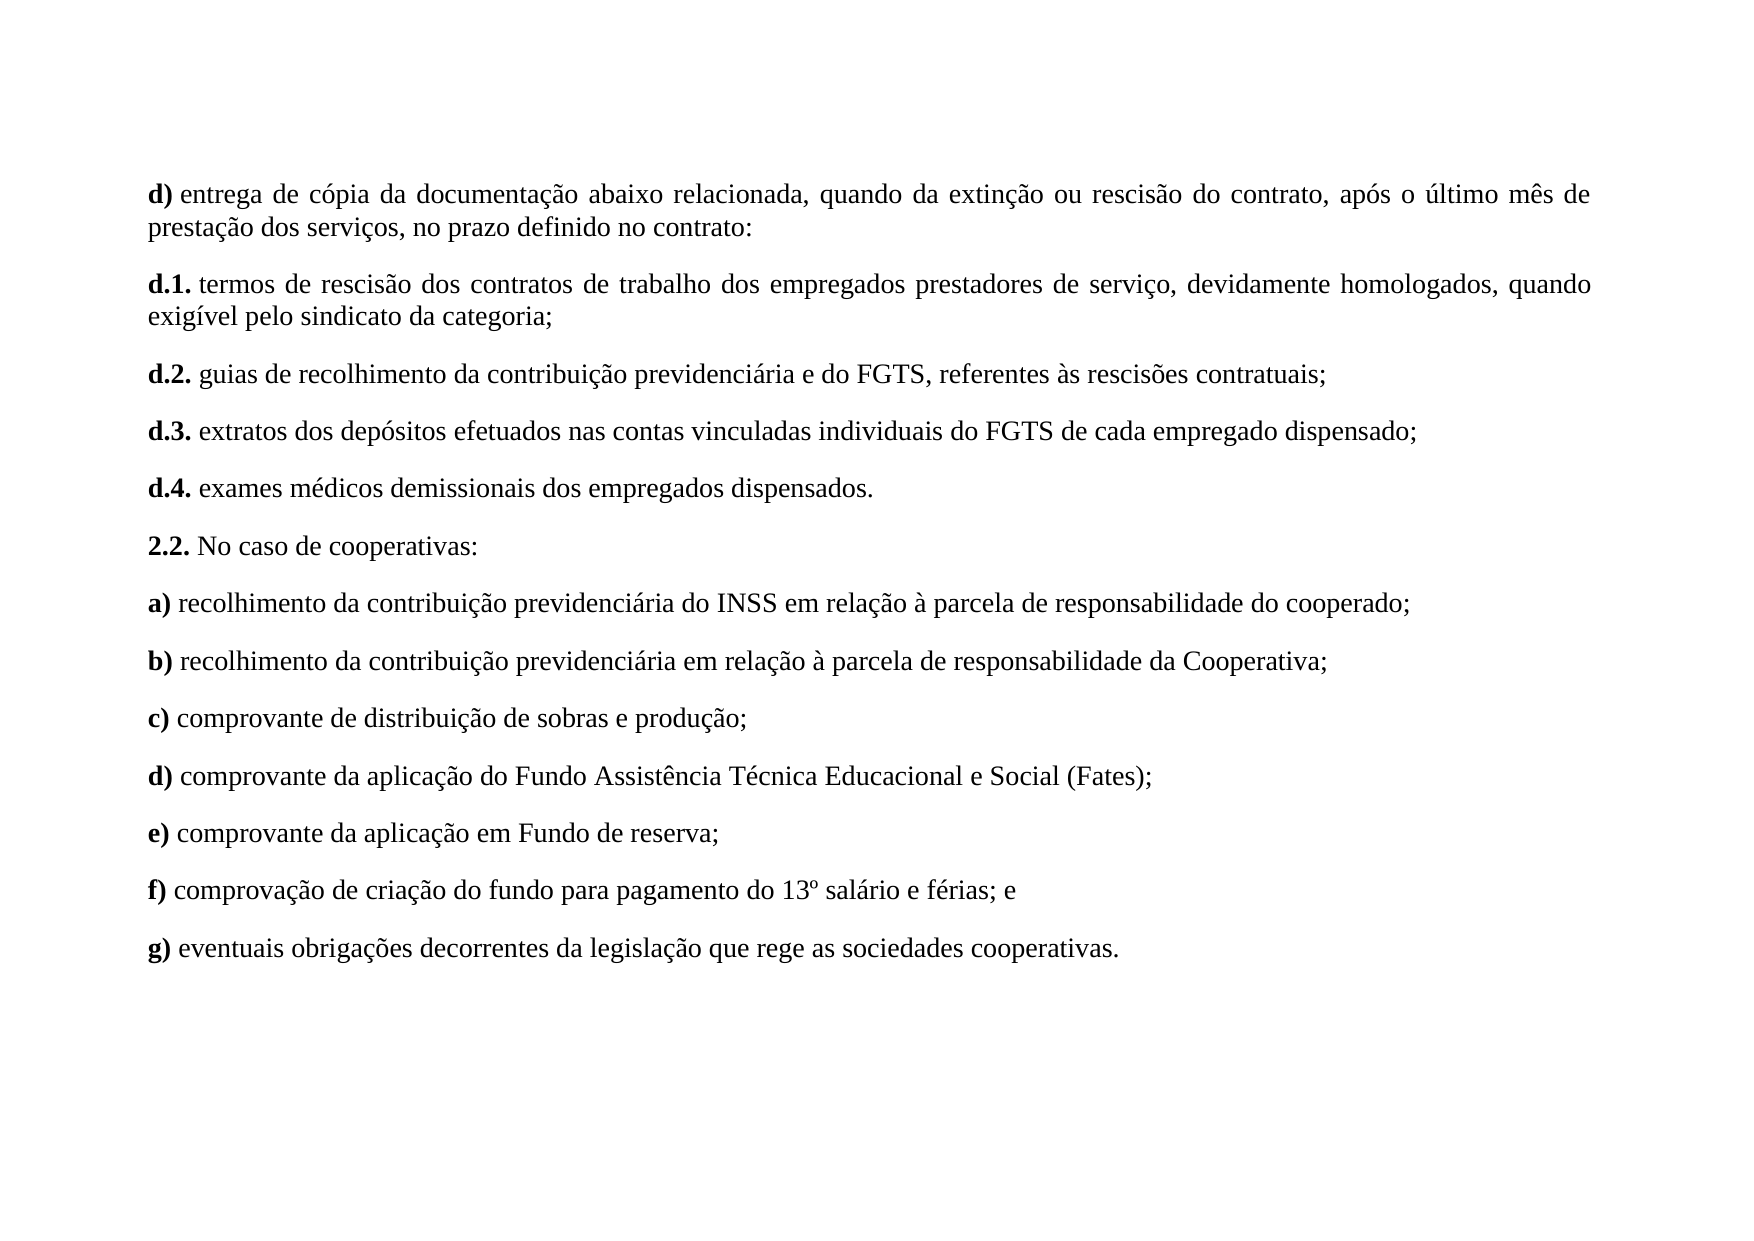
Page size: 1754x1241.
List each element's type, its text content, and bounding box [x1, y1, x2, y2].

text d) comprovante da aplicação do Fundo Assistência Técnica Educacional e Social (Fates); [148, 758, 1594, 791]
text d) entrega de cópia da documentação abaixo relacionada, quando da extinção ou rescisão do contrato, após o último mês de prestação dos serviços, no prazo definido no contrato: [148, 177, 1594, 242]
text d.4. exames médicos demissionais dos empregados dispensados. [148, 472, 1594, 504]
text d.2. guias de recolhimento da contribuição previdenciária e do FGTS, referentes às rescisões contratuais; [148, 357, 1594, 389]
text a) recolhimento da contribuição previdenciária do INSS em relação à parcela de responsabilidade do cooperado; [148, 586, 1594, 619]
text g) eventuais obrigações decorrentes da legislação que rege as sociedades cooperativas. [148, 931, 1594, 963]
text d.1. termos de rescisão dos contratos de trabalho dos empregados prestadores de serviço, devidamente homologados, quando exigível pelo sindicato da categoria; [148, 267, 1594, 332]
text f) comprovação de criação do fundo para pagamento do 13º salário e férias; e [148, 873, 1594, 906]
text 2.2. No caso de cooperativas: [148, 529, 1594, 561]
text e) comprovante da aplicação em Fundo de reserva; [148, 816, 1594, 848]
text d.3. extratos dos depósitos efetuados nas contas vinculadas individuais do FGTS de cada empregado dispensado; [148, 414, 1594, 447]
text b) recolhimento da contribuição previdenciária em relação à parcela de responsabilidade da Cooperativa; [148, 644, 1594, 676]
text c) comprovante de distribuição de sobras e produção; [148, 701, 1594, 733]
